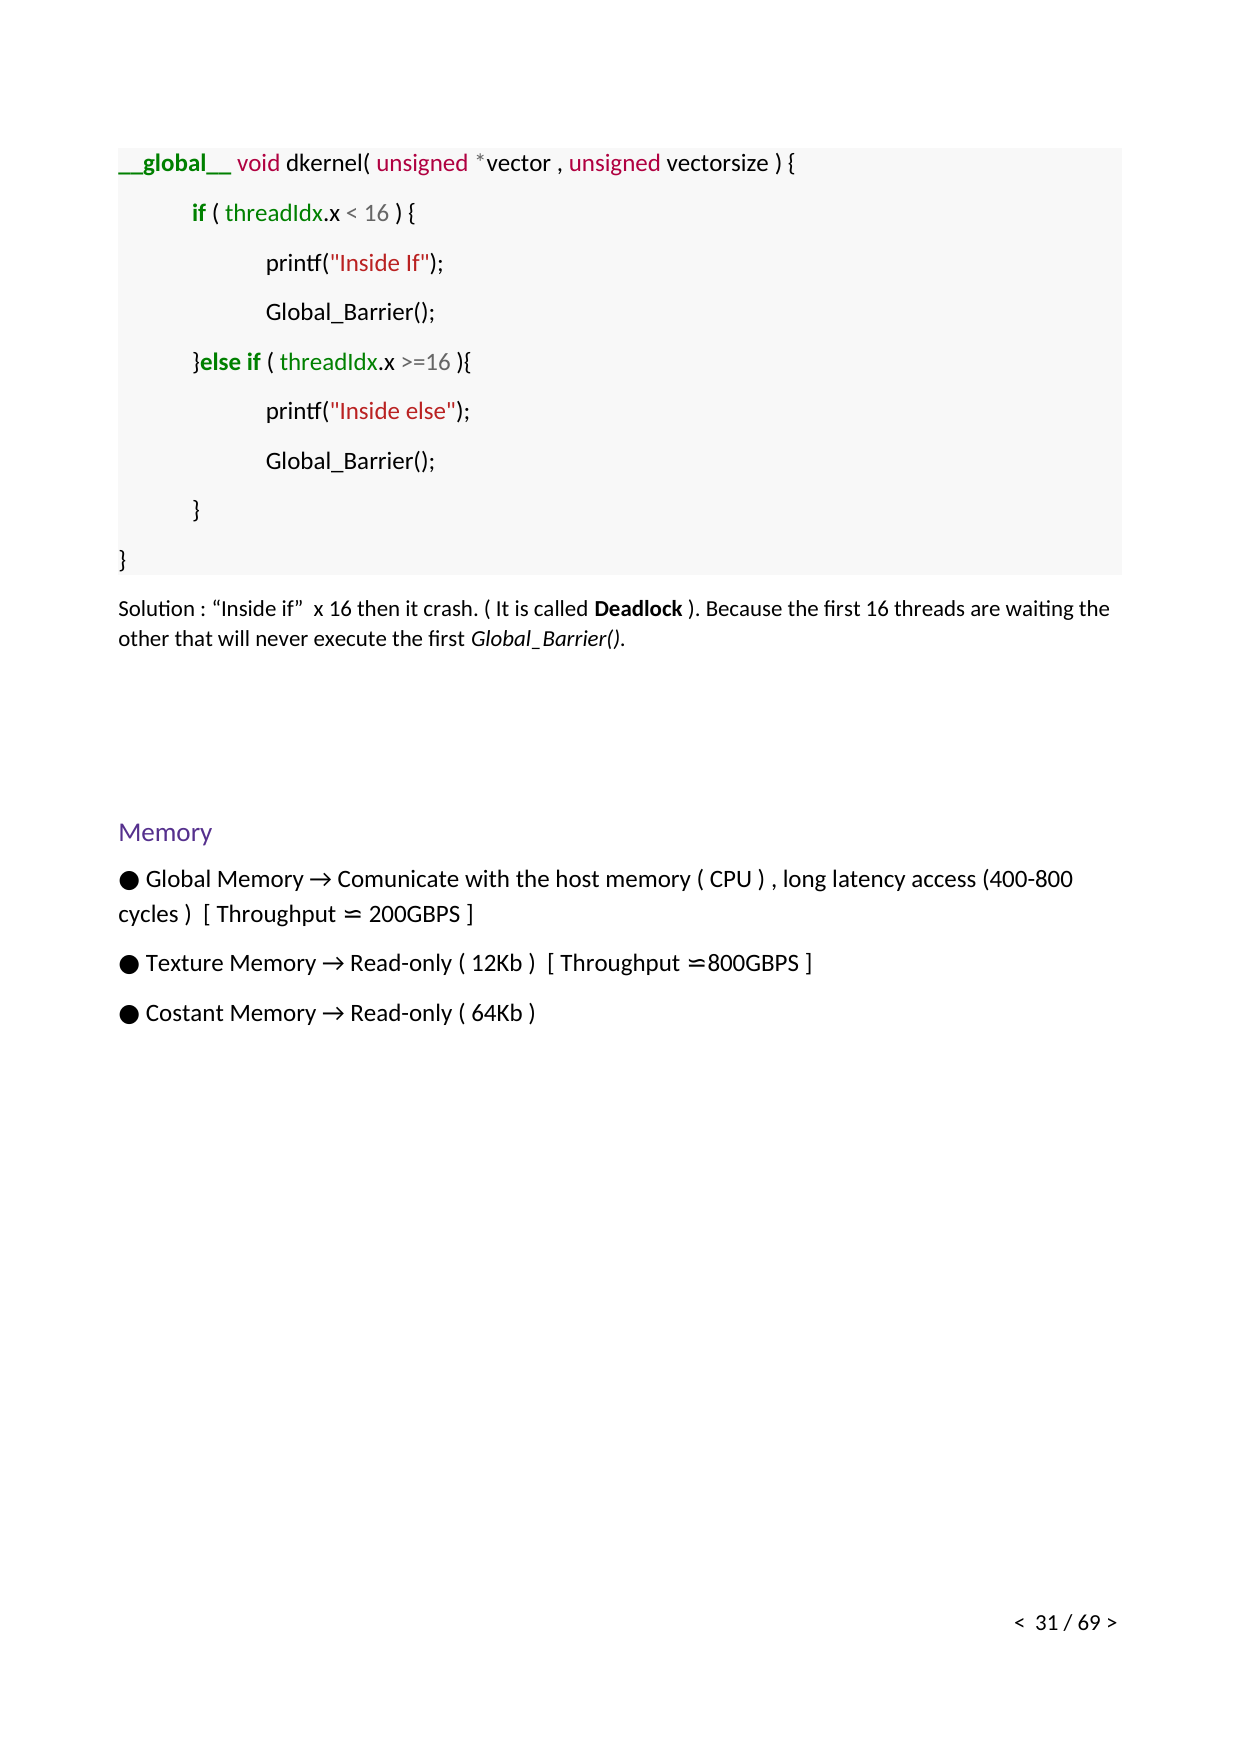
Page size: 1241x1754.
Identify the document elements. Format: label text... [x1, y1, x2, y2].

text if ( threadIdx.x < 16 ) { [118, 197, 1122, 228]
text Global_Barrier(); [118, 296, 1122, 327]
text ● Global Memory → Comunicate with the host memory ( CPU ) , long latency access (400-800 cycles ) [ Throughput ⋍ 200GBPS ] [118, 863, 1122, 928]
subtitle Memory [118, 815, 1122, 848]
text printf("Inside else"); [118, 396, 1122, 426]
text ● Costant Memory → Read-only ( 64Kb ) [118, 997, 1122, 1027]
text Solution : “Inside if” x 16 then it crash. ( It is called Deadlock ). Because the first 16 threads are waiting the other that will never execute the first Global_Barrier(). [118, 594, 1122, 652]
text } [118, 495, 1122, 525]
text printf("Inside If"); [118, 247, 1122, 277]
text }else if ( threadIdx.x >=16 ){ [118, 346, 1122, 376]
text __global__ void dkernel( unsigned *vector , unsigned vectorsize ) { [118, 148, 1122, 178]
text Global_Barrier(); [118, 445, 1122, 476]
text ● Texture Memory → Read-only ( 12Kb ) [ Throughput ⋍800GBPS ] [118, 947, 1122, 978]
text } [118, 544, 1122, 575]
